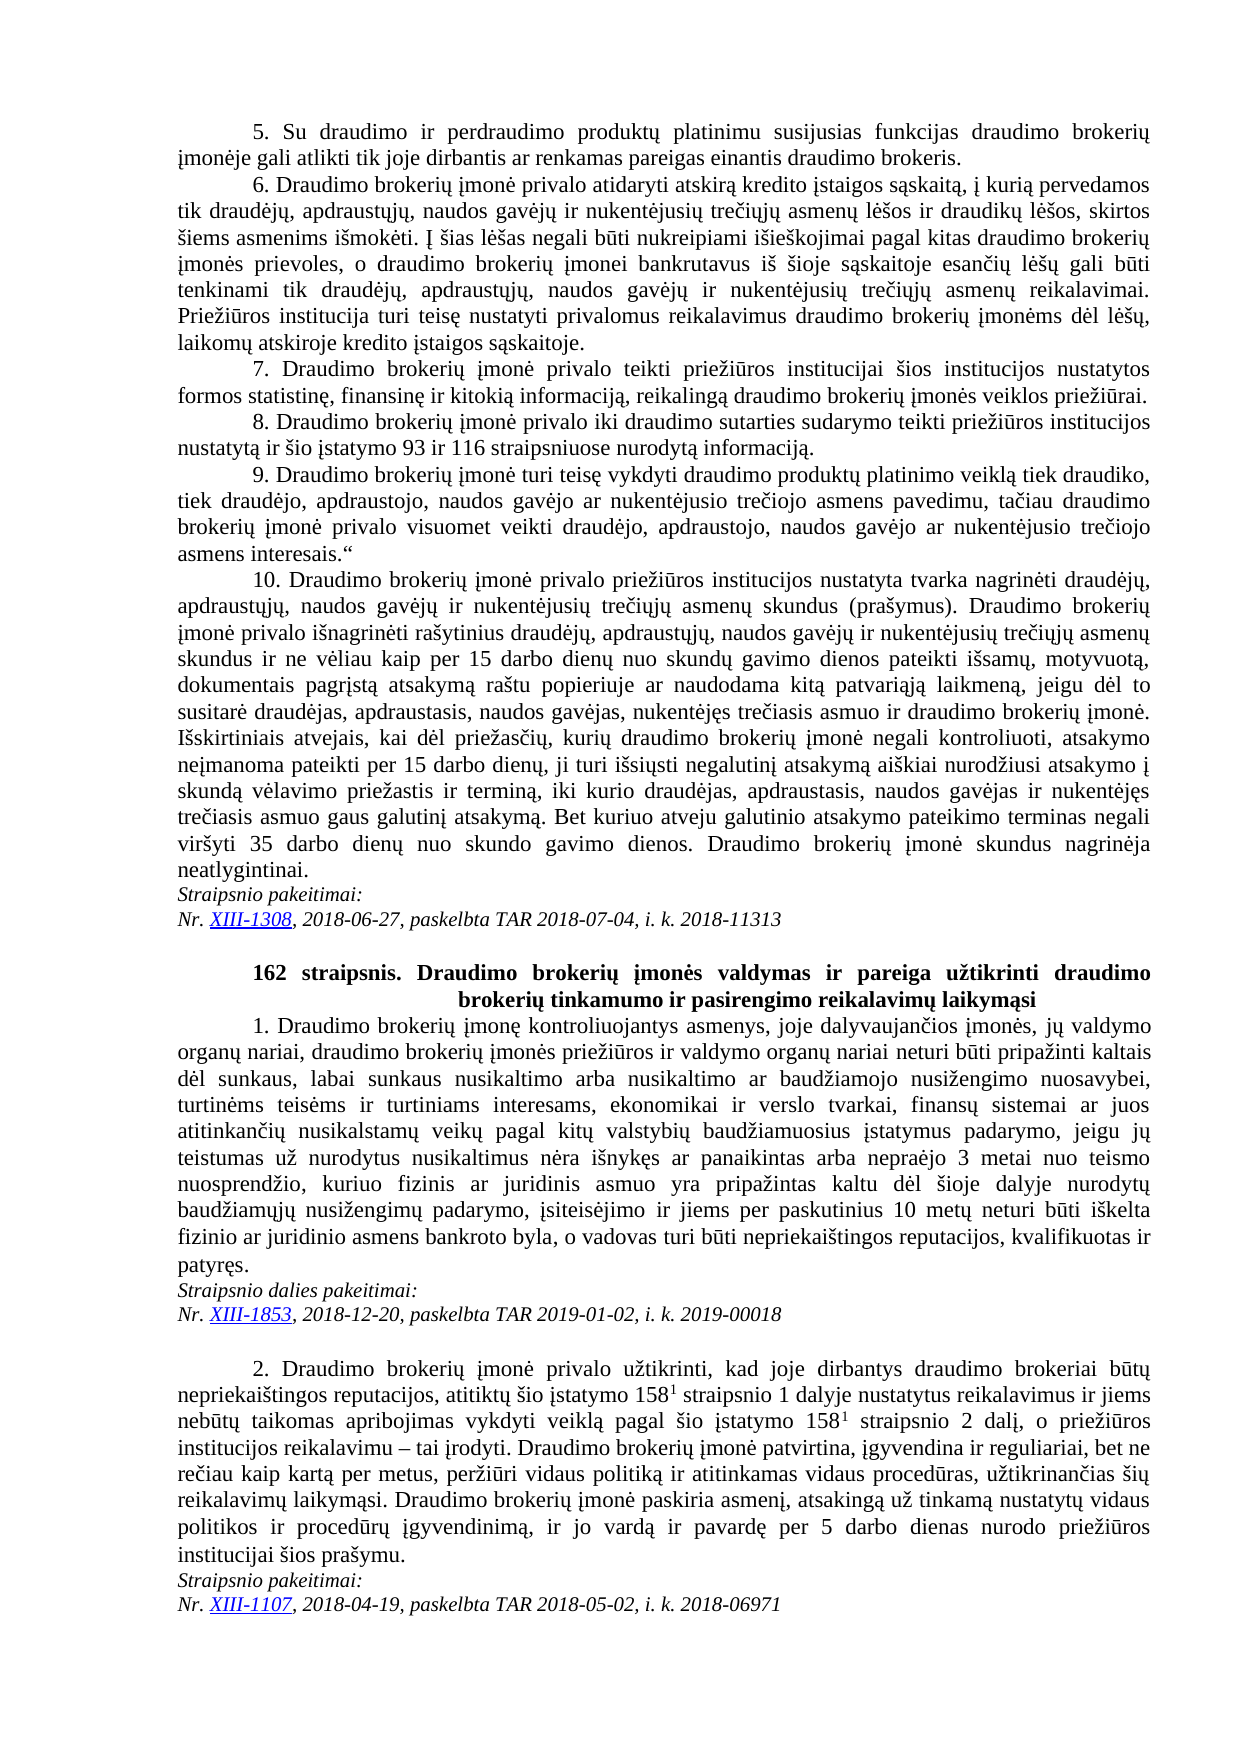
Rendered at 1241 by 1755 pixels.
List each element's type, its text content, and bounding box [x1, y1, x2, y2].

text 1. Draudimo brokerių įmonę kontroliuojantys asmenys, joje dalyvaujančios įmonės, jų valdymo organų nariai, draudimo brokerių įmonės priežiūros ir valdymo organų nariai neturi būti pripažinti kaltais dėl sunkaus, labai sunkaus nusikaltimo arba nusikaltimo ar baudžiamojo nusižengimo nuosavybei, turtinėms teisėms ir turtiniams interesams, ekonomikai ir verslo tvarkai, finansų sistemai ar juos atitinkančių nusikalstamų veikų pagal kitų valstybių baudžiamuosius įstatymus padarymo, jeigu jų teistumas už nurodytus nusikaltimus nėra išnykęs ar panaikintas arba nepraėjo 3 metai nuo teismo nuosprendžio, kuriuo fizinis ar juridinis asmuo yra pripažintas kaltu dėl šioje dalyje nurodytų baudžiamųjų nusižengimų padarymo, įsiteisėjimo ir jiems per paskutinius 10 metų neturi būti iškelta fizinio ar juridinio asmens bankroto byla, o vadovas turi būti nepriekaištingos reputacijos, kvalifikuotas ir patyręs. [177, 1012, 1152, 1278]
text Straipsnio pakeitimai: [177, 1568, 1152, 1592]
text Nr. XIII-1308, 2018-06-27, paskelbta TAR 2018-07-04, i. k. 2018-11313 [177, 906, 1152, 931]
text 6. Draudimo brokerių įmonė privalo atidaryti atskirą kredito įstaigos sąskaitą, į kurią pervedamos tik draudėjų, apdraustųjų, naudos gavėjų ir nukentėjusių trečiųjų asmenų lėšos ir draudikų lėšos, skirtos šiems asmenims išmokėti. Į šias lėšas negali būti nukreipiami išieškojimai pagal kitas draudimo brokerių įmonės prievoles, o draudimo brokerių įmonei bankrutavus iš šioje sąskaitoje esančių lėšų gali būti tenkinami tik draudėjų, apdraustųjų, naudos gavėjų ir nukentėjusių trečiųjų asmenų reikalavimai. Priežiūros institucija turi teisę nustatyti privalomus reikalavimus draudimo brokerių įmonėms dėl lėšų, laikomų atskiroje kredito įstaigos sąskaitoje. [177, 171, 1152, 355]
text 9. Draudimo brokerių įmonė turi teisę vykdyti draudimo produktų platinimo veiklą tiek draudiko, tiek draudėjo, apdraustojo, naudos gavėjo ar nukentėjusio trečiojo asmens pavedimu, tačiau draudimo brokerių įmonė privalo visuomet veikti draudėjo, apdraustojo, naudos gavėjo ar nukentėjusio trečiojo asmens interesais.“ [177, 461, 1152, 566]
text 162 straipsnis. Draudimo brokerių įmonės valdymas ir pareiga užtikrinti draudimo brokerių tinkamumo ir pasirengimo reikalavimų laikymąsi [252, 959, 1152, 1012]
text 7. Draudimo brokerių įmonė privalo teikti priežiūros institucijai šios institucijos nustatytos formos statistinę, finansinę ir kitokią informaciją, reikalingą draudimo brokerių įmonės veiklos priežiūrai. [177, 355, 1152, 408]
text 5. Su draudimo ir perdraudimo produktų platinimu susijusias funkcijas draudimo brokerių įmonėje gali atlikti tik joje dirbantis ar renkamas pareigas einantis draudimo brokeris. [177, 118, 1152, 171]
text Straipsnio pakeitimai: [177, 882, 1152, 906]
text Straipsnio dalies pakeitimai: [177, 1278, 1152, 1302]
text 2. Draudimo brokerių įmonė privalo užtikrinti, kad joje dirbantys draudimo brokeriai būtų nepriekaištingos reputacijos, atitiktų šio įstatymo 1581 straipsnio 1 dalyje nustatytus reikalavimus ir jiems nebūtų taikomas apribojimas vykdyti veiklą pagal šio įstatymo 1581 straipsnio 2 dalį, o priežiūros institucijos reikalavimu – tai įrodyti. Draudimo brokerių įmonė patvirtina, įgyvendina ir reguliariai, bet ne rečiau kaip kartą per metus, peržiūri vidaus politiką ir atitinkamas vidaus procedūras, užtikrinančias šių reikalavimų laikymąsi. Draudimo brokerių įmonė paskiria asmenį, atsakingą už tinkamą nustatytų vidaus politikos ir procedūrų įgyvendinimą, ir jo vardą ir pavardę per 5 darbo dienas nurodo priežiūros institucijai šios prašymu. [177, 1355, 1152, 1568]
text Nr. XIII-1853, 2018-12-20, paskelbta TAR 2019-01-02, i. k. 2019-00018 [177, 1302, 1152, 1326]
text 10. Draudimo brokerių įmonė privalo priežiūros institucijos nustatyta tvarka nagrinėti draudėjų, apdraustųjų, naudos gavėjų ir nukentėjusių trečiųjų asmenų skundus (prašymus). Draudimo brokerių įmonė privalo išnagrinėti rašytinius draudėjų, apdraustųjų, naudos gavėjų ir nukentėjusių trečiųjų asmenų skundus ir ne vėliau kaip per 15 darbo dienų nuo skundų gavimo dienos pateikti išsamų, motyvuotą, dokumentais pagrįstą atsakymą raštu popieriuje ar naudodama kitą patvariąją laikmeną, jeigu dėl to susitarė draudėjas, apdraustasis, naudos gavėjas, nukentėjęs trečiasis asmuo ir draudimo brokerių įmonė. Išskirtiniais atvejais, kai dėl priežasčių, kurių draudimo brokerių įmonė negali kontroliuoti, atsakymo neįmanoma pateikti per 15 darbo dienų, ji turi išsiųsti negalutinį atsakymą aiškiai nurodžiusi atsakymo į skundą vėlavimo priežastis ir terminą, iki kurio draudėjas, apdraustasis, naudos gavėjas ir nukentėjęs trečiasis asmuo gaus galutinį atsakymą. Bet kuriuo atveju galutinio atsakymo pateikimo terminas negali viršyti 35 darbo dienų nuo skundo gavimo dienos. Draudimo brokerių įmonė skundus nagrinėja neatlygintinai. [177, 566, 1152, 882]
text 8. Draudimo brokerių įmonė privalo iki draudimo sutarties sudarymo teikti priežiūros institucijos nustatytą ir šio įstatymo 93 ir 116 straipsniuose nurodytą informaciją. [177, 408, 1152, 461]
text Nr. XIII-1107, 2018-04-19, paskelbta TAR 2018-05-02, i. k. 2018-06971 [177, 1592, 1152, 1616]
